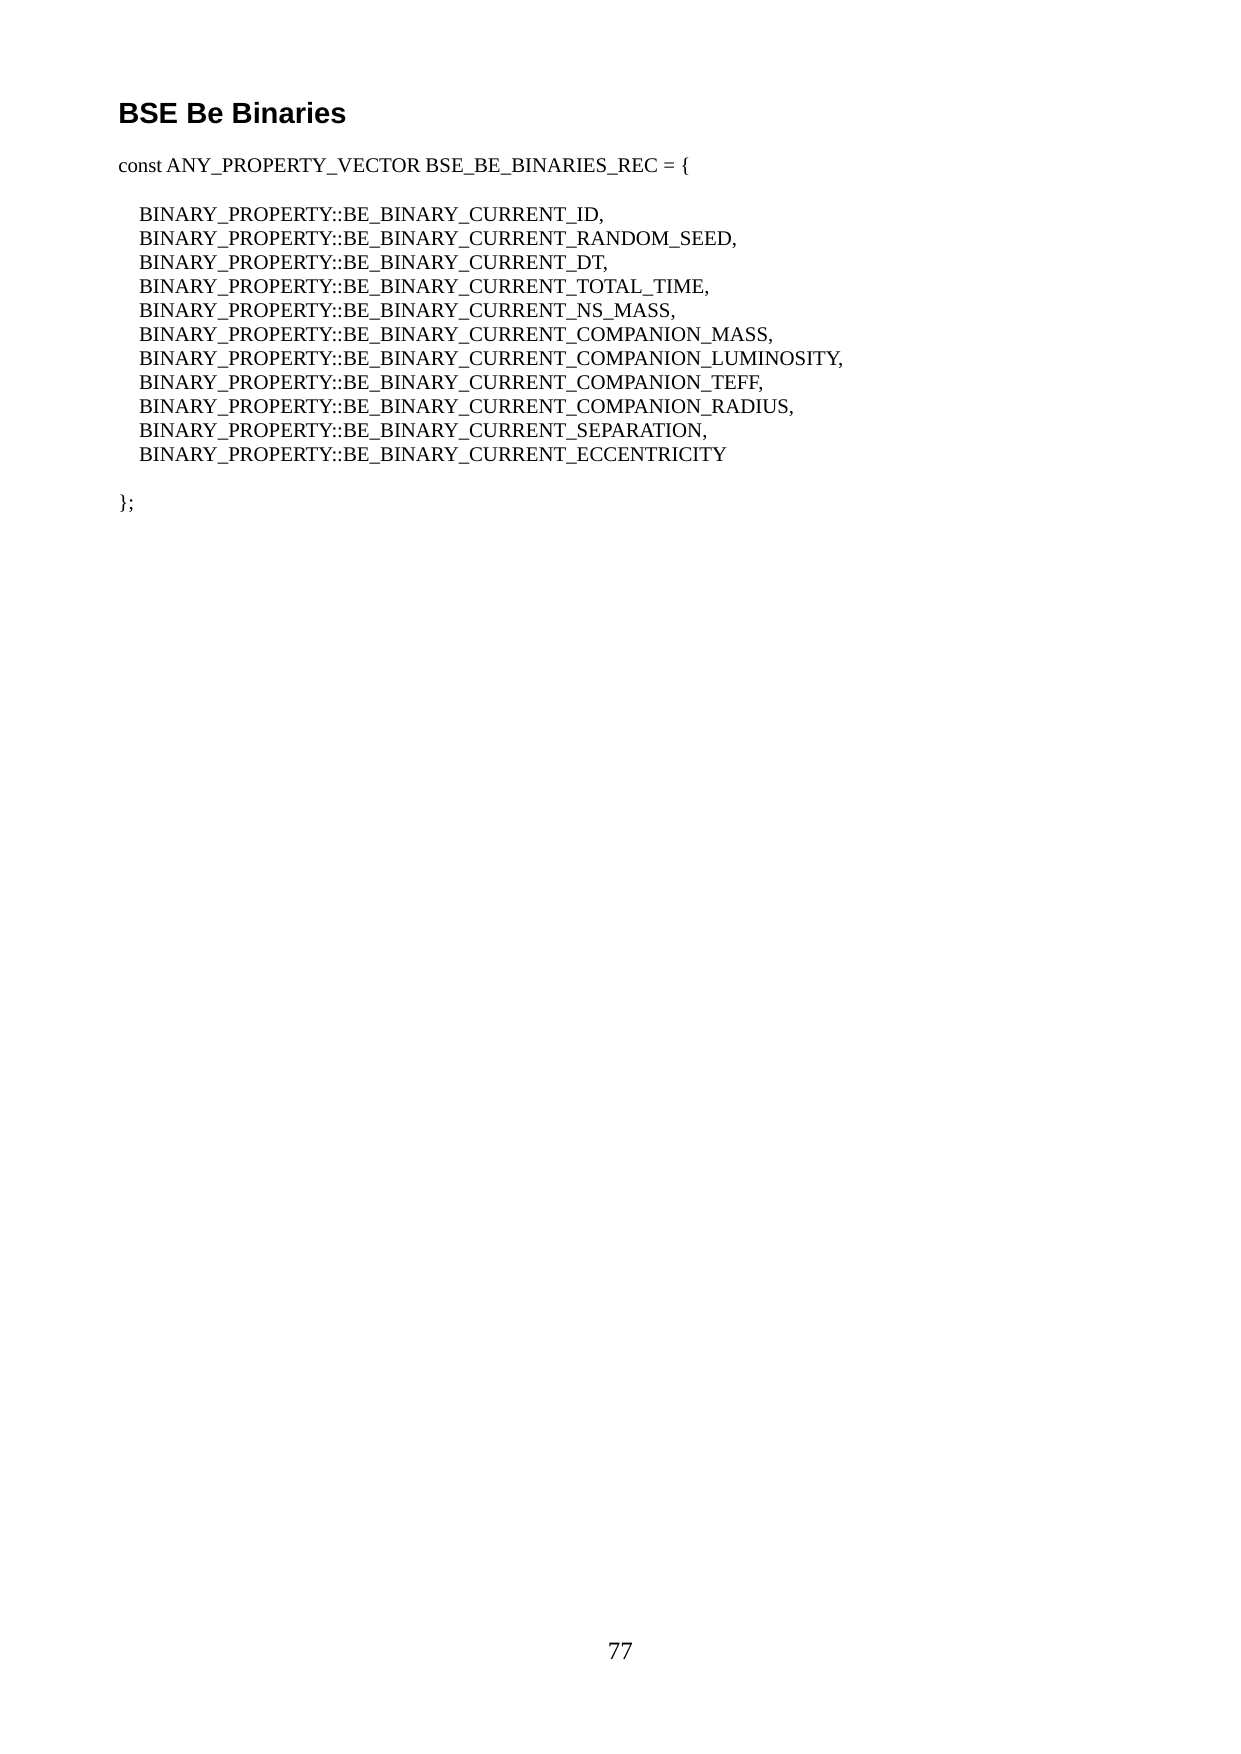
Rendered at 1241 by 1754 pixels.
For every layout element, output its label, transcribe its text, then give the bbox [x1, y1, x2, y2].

text BINARY_PROPERTY::BE_BINARY_CURRENT_ID, [118, 202, 1122, 226]
text const ANY_PROPERTY_VECTOR BSE_BE_BINARIES_REC = { [118, 153, 1122, 177]
subtitle BSE Be Binaries [118, 96, 1122, 129]
text BINARY_PROPERTY::BE_BINARY_CURRENT_COMPANION_TEFF, [118, 370, 1122, 394]
text BINARY_PROPERTY::BE_BINARY_CURRENT_DT, [118, 250, 1122, 274]
text BINARY_PROPERTY::BE_BINARY_CURRENT_NS_MASS, [118, 298, 1122, 322]
text BINARY_PROPERTY::BE_BINARY_CURRENT_RANDOM_SEED, [118, 226, 1122, 250]
text BINARY_PROPERTY::BE_BINARY_CURRENT_SEPARATION, [118, 418, 1122, 442]
text BINARY_PROPERTY::BE_BINARY_CURRENT_COMPANION_RADIUS, [118, 394, 1122, 418]
text BINARY_PROPERTY::BE_BINARY_CURRENT_ECCENTRICITY [118, 442, 1122, 466]
text }; [118, 490, 1122, 514]
text BINARY_PROPERTY::BE_BINARY_CURRENT_COMPANION_LUMINOSITY, [118, 346, 1122, 370]
text BINARY_PROPERTY::BE_BINARY_CURRENT_COMPANION_MASS, [118, 322, 1122, 346]
text BINARY_PROPERTY::BE_BINARY_CURRENT_TOTAL_TIME, [118, 274, 1122, 298]
